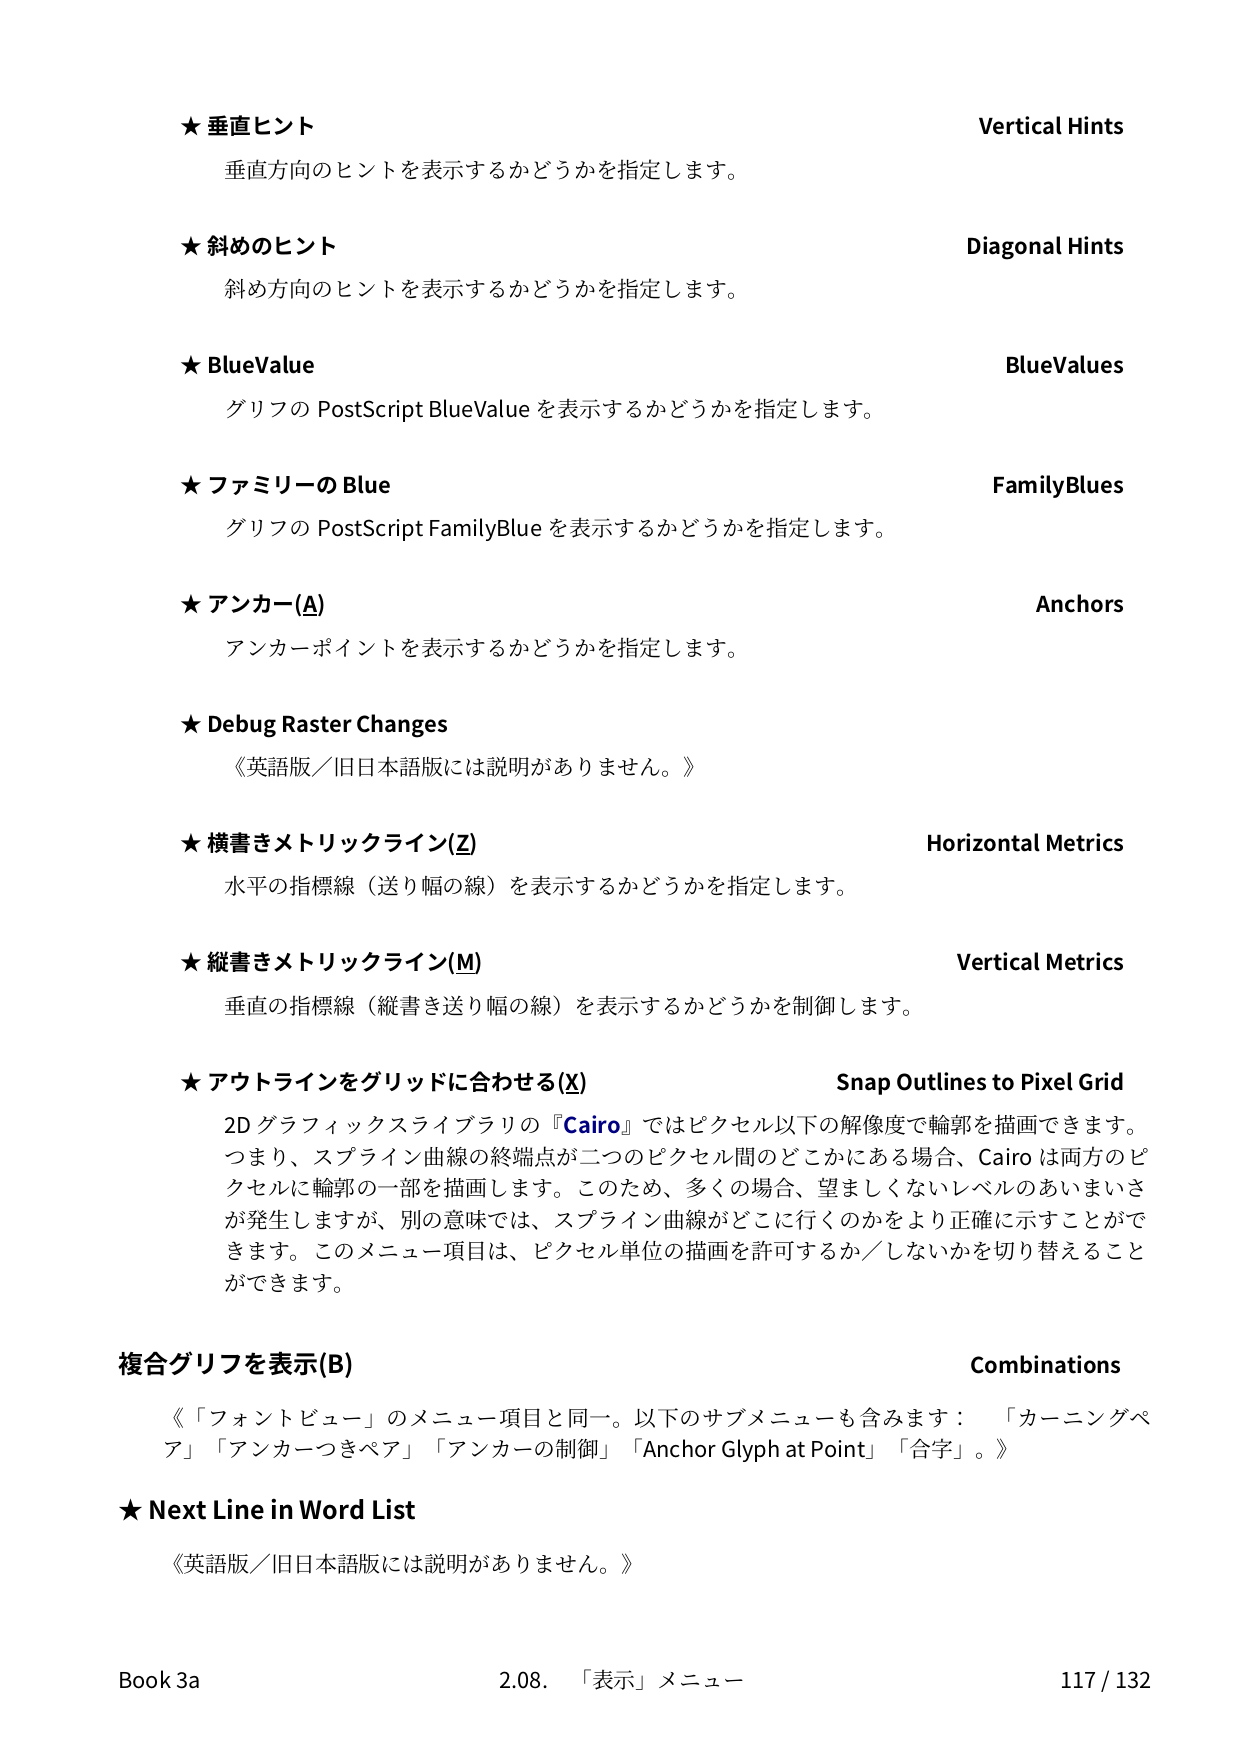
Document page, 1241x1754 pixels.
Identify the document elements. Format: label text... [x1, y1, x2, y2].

table_cell ★ アンカー(A) Anchors アンカーポイントを表示するかどうかを指定します。 [177, 566, 1152, 686]
table_cell ★ BlueValue BlueValues グリフの PostScript BlueValue を表示するかどうかを指定します。 [177, 327, 1152, 447]
text ★ Next Line in Word List [106, 1484, 1163, 1533]
table_cell ★ 縦書きメトリックライン(M) Vertical Metrics 垂直の指標線（縦書き送り幅の線）を表示するかどうかを制御します。 [177, 925, 1152, 1044]
text 《「フォントビュー」のメニュー項目と同一。以下のサブメニューも含みます： 「カーニングペア」「アンカーつきペア」「アンカーの制御」「Anchor Glyph at Point」「合字」。》 [150, 1395, 1163, 1470]
text 《英語版／旧日本語版には説明がありません。》 [150, 1541, 1163, 1584]
table_cell ★ 横書きメトリックライン(Z) Horizontal Metrics 水平の指標線（送り幅の線）を表示するかどうかを指定します。 [177, 805, 1152, 924]
table_cell ★ 斜めのヒント Diagonal Hints 斜め方向のヒントを表示するかどうかを指定します。 [177, 208, 1152, 327]
table_cell ★ 垂直ヒント Vertical Hints 垂直方向のヒントを表示するかどうかを指定します。 [177, 89, 1152, 208]
text 複合グリフを表示(B) Combinations [106, 1339, 1163, 1387]
table_cell ★ アウトラインをグリッドに合わせる(X) Snap Outlines to Pixel Grid 2Dグラフィックスライブラリの『Cairo』ではピクセル以下の解像度で輪郭を描画できます。つまり、スプライン曲線の終端点が二つのピクセル間のどこかにある場合、Cairo は両方のピクセルに輪郭の一部を描画します。このため、多くの場合、望ましくないレベルのあいまいさが発生しますが、別の意味では、スプライン曲線がどこに行くのかをより正確に示すことができます。このメニュー項目は、ピクセル単位の描画を許可するか／しないかを切り替えることができます。 [177, 1044, 1152, 1321]
table_cell ★ ファミリーのBlue FamilyBlues グリフの PostScript FamilyBlue を表示するかどうかを指定します。 [177, 447, 1152, 566]
table_cell ★ Debug Raster Changes 《英語版／旧日本語版には説明がありません。》 [177, 686, 1152, 805]
